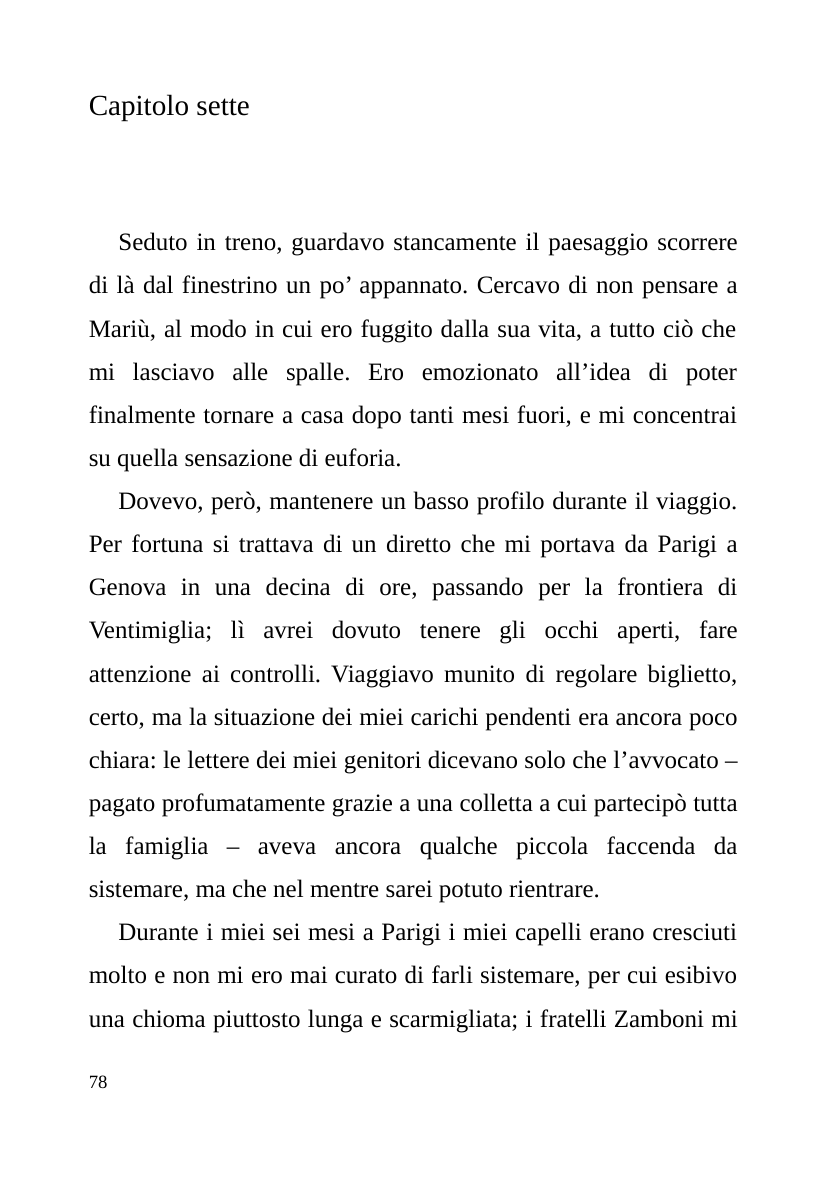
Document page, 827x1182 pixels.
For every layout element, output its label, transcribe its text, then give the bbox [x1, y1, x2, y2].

text Durante i miei sei mesi a Parigi i miei capelli erano cresciuti molto e non mi ero mai curato di farli sistemare, per cui esibivo una chioma piuttosto lunga e scarmigliata; i fratelli Zamboni mi [88, 917, 738, 1032]
text Dovevo, però, mantenere un basso profilo durante il viaggio. Per fortuna si trattava di un diretto che mi portava da Parigi a Genova in una decina di ore, passando per la frontiera di Ventimiglia; lì avrei dovuto tenere gli occhi aperti, fare attenzione ai controlli. Viaggiavo munito di regolare biglietto, certo, ma la situazione dei miei carichi pendenti era ancora poco chiara: le lettere dei miei genitori dicevano solo che l’avvocato – pagato profumatamente grazie a una colletta a cui partecipò tutta la famiglia – aveva ancora qualche piccola faccenda da sistemare, ma che nel mentre sarei potuto rientrare. [88, 486, 738, 903]
text Seduto in treno, guardavo stancamente il paesaggio scorrere di là dal finestrino un po’ appannato. Cercavo di non pensare a Mariù, al modo in cui ero fuggito dalla sua vita, a tutto ciò che mi lasciavo alle spalle. Ero emozionato all’idea di poter finalmente tornare a casa dopo tanti mesi fuori, e mi concentrai su quella sensazione di euforia. [88, 227, 738, 472]
text Capitolo sette [88, 88, 738, 122]
